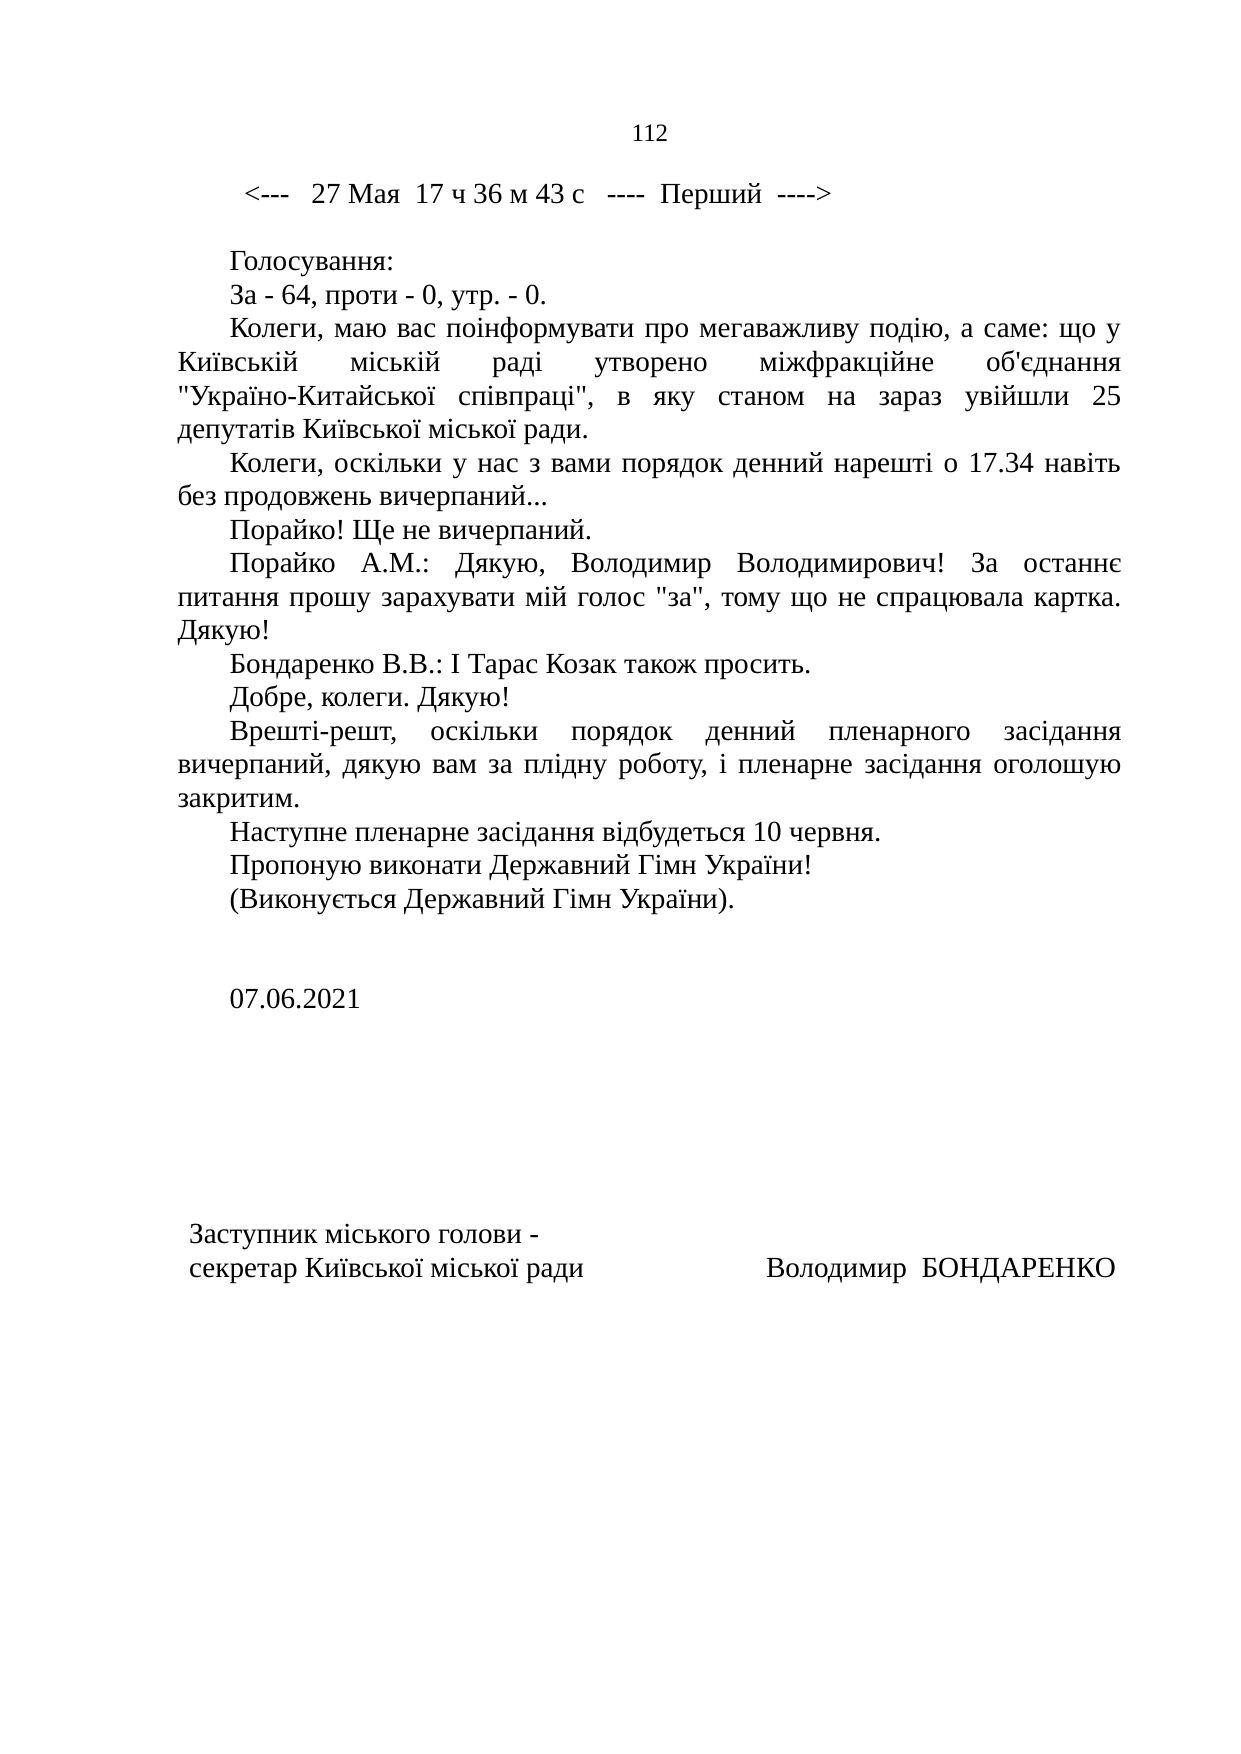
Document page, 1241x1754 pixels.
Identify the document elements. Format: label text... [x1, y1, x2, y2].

text Наступне пленарне засідання відбудеться 10 червня. [177, 814, 1122, 847]
text 07.06.2021 [177, 981, 1122, 1015]
text Колеги, маю вас поінформувати про мегаважливу подію, а саме: що у Київській міській раді утворено міжфракційне об'єднання "Україно-Китайської співпраці", в яку станом на зараз увійшли 25 депутатів Київської міської ради. [177, 311, 1122, 445]
text Добре, колеги. Дякую! [177, 679, 1122, 713]
text Порайко А.М.: Дякую, Володимир Володимирович! За останнє питання прошу зарахувати мій голос "за", тому що не спрацювала картка. Дякую! [177, 545, 1122, 646]
text Бондаренко В.В.: І Тарас Козак також просить. [177, 646, 1122, 679]
text Врешті-решт, оскільки порядок денний пленарного засідання вичерпаний, дякую вам за плідну роботу, і пленарне засідання оголошую закритим. [177, 713, 1122, 814]
text Пропоную виконати Державний Гімн України! [177, 847, 1122, 881]
text (Виконується Державний Гімн України). [177, 881, 1122, 914]
text Порайко! Ще не вичерпаний. [177, 512, 1122, 545]
text Голосування: [177, 243, 1122, 277]
text Колеги, оскільки у нас з вами порядок денний нарешті о 17.34 навіть без продовжень вичерпаний... [177, 445, 1122, 512]
text секретар Київської міської ради Володимир БОНДАРЕНКО [177, 1250, 1122, 1283]
text Заступник міського голови - [177, 1216, 1122, 1250]
text За - 64, проти - 0, утр. - 0. [177, 277, 1122, 311]
text <--- 27 Мая 17 ч 36 м 43 с ---- Перший ----> [177, 176, 1122, 210]
